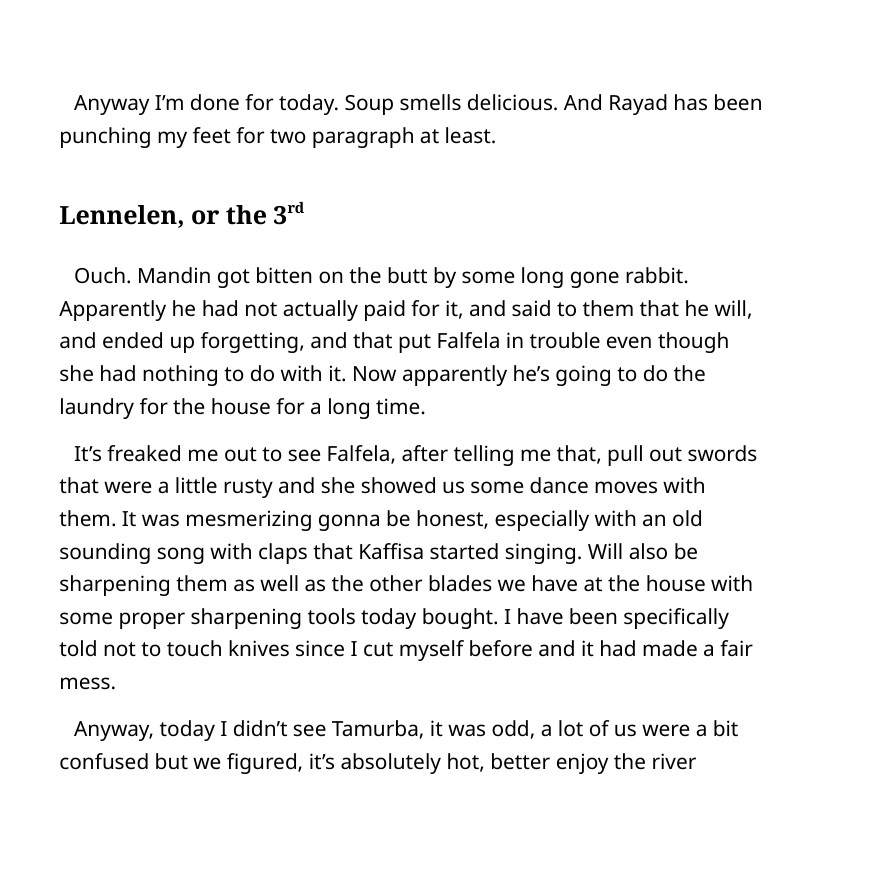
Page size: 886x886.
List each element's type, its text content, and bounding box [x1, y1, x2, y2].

text Ouch. Mandin got bitten on the butt by some long gone rabbit. Apparently he had not actually paid for it, and said to them that he will, and ended up forgetting, and that put Falfela in trouble even though she had nothing to do with it. Now apparently he’s going to do the laundry for the house for a long time. [59, 261, 768, 420]
text It’s freaked me out to see Falfela, after telling me that, pull out swords that were a little rusty and she showed us some dance moves with them. It was mesmerizing gonna be honest, especially with an old sounding song with claps that Kaffisa started singing. Will also be sharpening them as well as the other blades we have at the house with some proper sharpening tools today bought. I have been specifically told not to touch knives since I cut myself before and it had made a fair mess. [59, 439, 768, 696]
text Anyway I’m done for today. Soup smells delicious. And Rayad has been punching my feet for two paragraph at least. [59, 88, 768, 149]
text Anyway, today I didn’t see Tamurba, it was odd, a lot of us were a bit confused but we figured, it’s absolutely hot, better enjoy the river [59, 714, 768, 775]
subtitle Lennelen, or the 3rd [59, 198, 768, 232]
